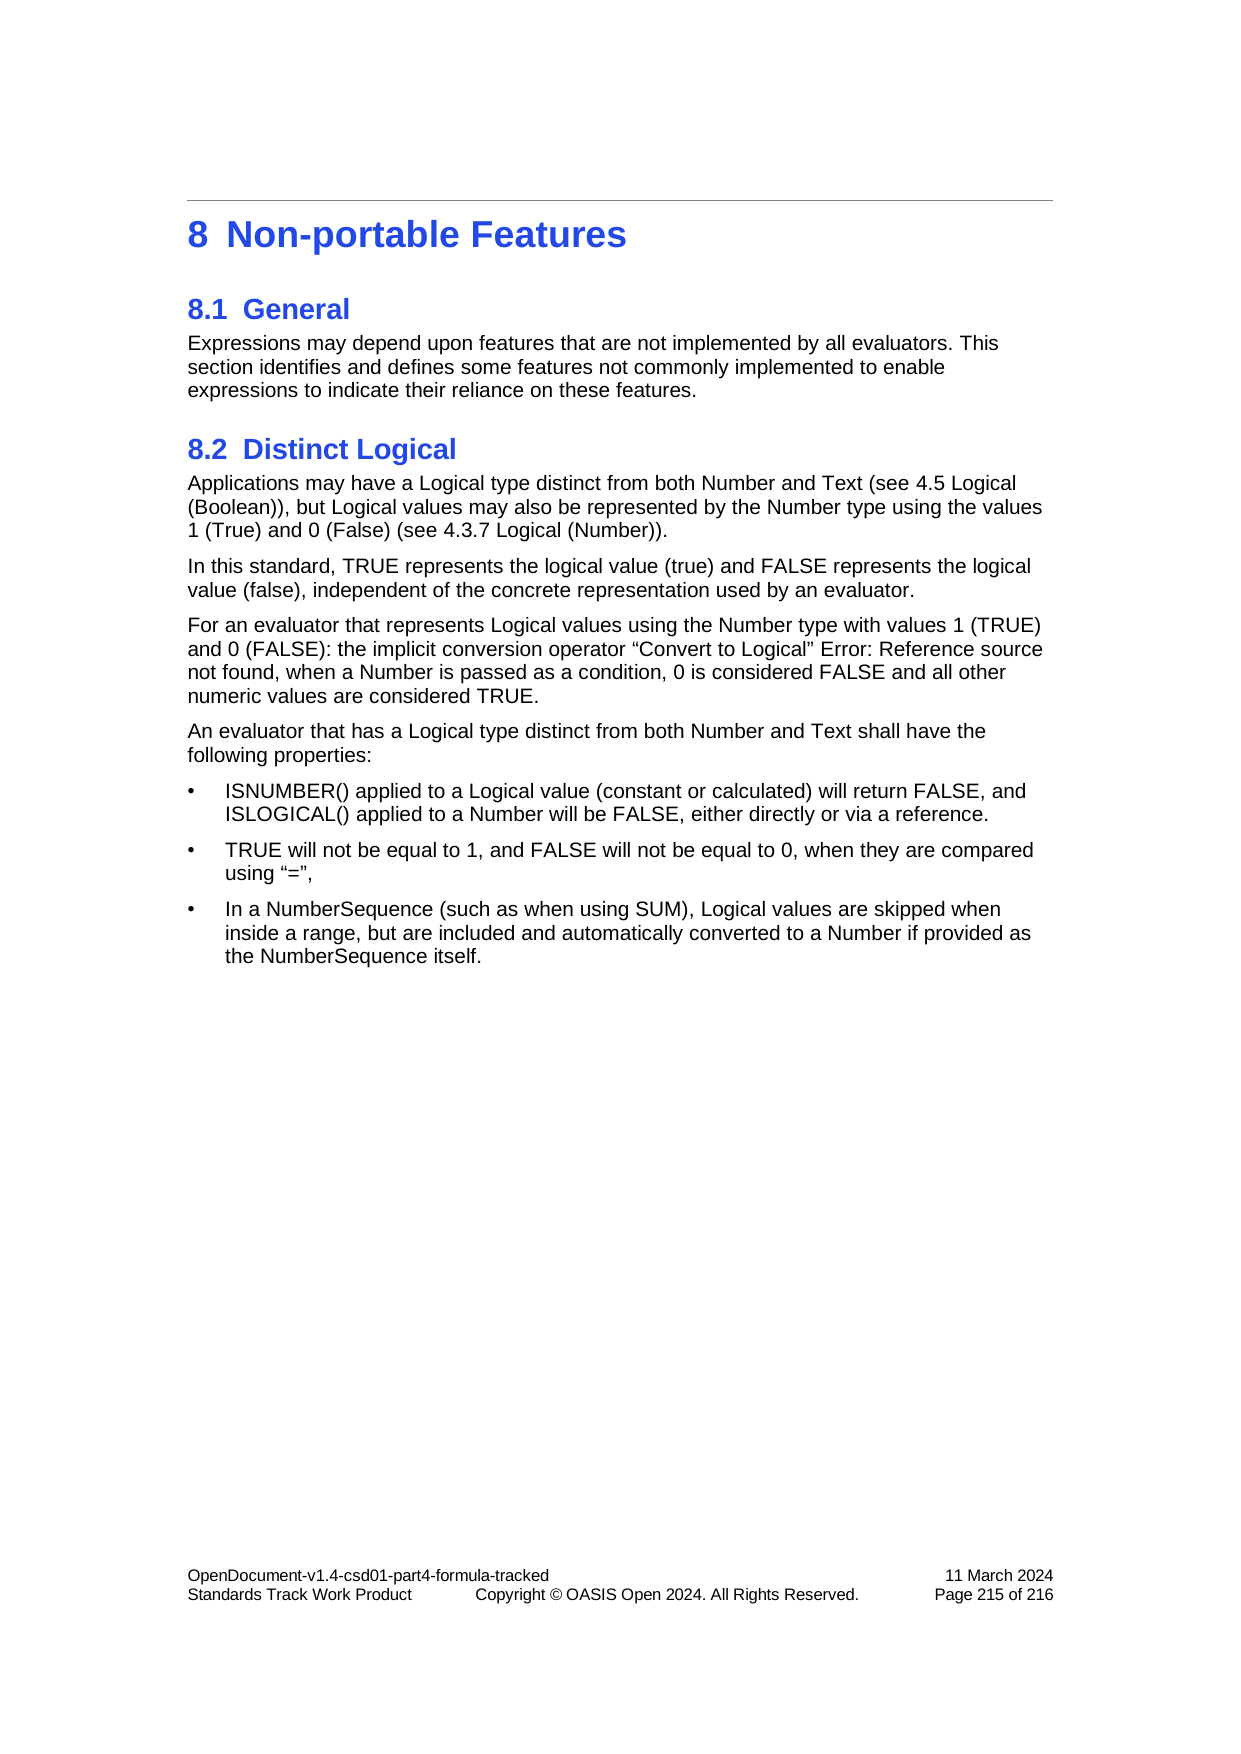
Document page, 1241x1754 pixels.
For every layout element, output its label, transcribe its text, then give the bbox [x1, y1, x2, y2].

text Applications may have a Logical type distinct from both Number and Text (see 4.5 Logical (Boolean)), but Logical values may also be represented by the Number type using the values 1 (True) and 0 (False) (see 4.3.7 Logical (Number)). [187, 472, 1053, 542]
text For an evaluator that represents Logical values using the Number type with values 1 (TRUE) and 0 (FALSE): the implicit conversion operator “Convert to Logical” Error: Reference source not found, when a Number is passed as a condition, 0 is considered FALSE and all other numeric values are considered TRUE. [187, 614, 1053, 708]
list ISNUMBER() applied to a Logical value (constant or calculated) will return FALSE, and ISLOGICAL() applied to a Number will be FALSE, either directly or via a reference. [187, 779, 1053, 826]
text In this standard, TRUE represents the logical value (true) and FALSE represents the logical value (false), independent of the concrete representation used by an evaluator. [187, 554, 1053, 602]
text An evaluator that has a Logical type distinct from both Number and Text shall have the following properties: [187, 720, 1053, 767]
subtitle Distinct Logical [187, 433, 1053, 466]
subtitle General [187, 293, 1053, 326]
subtitle Non-portable Features [187, 201, 1053, 256]
text Expressions may depend upon features that are not implemented by all evaluators. This section identifies and defines some features not commonly implemented to enable expressions to indicate their reliance on these features. [187, 332, 1053, 402]
list In a NumberSequence (such as when using SUM), Logical values are skipped when inside a range, but are included and automatically converted to a Number if provided as the NumberSequence itself. [187, 897, 1053, 968]
list TRUE will not be equal to 1, and FALSE will not be equal to 0, when they are compared using “=”, [187, 838, 1053, 885]
